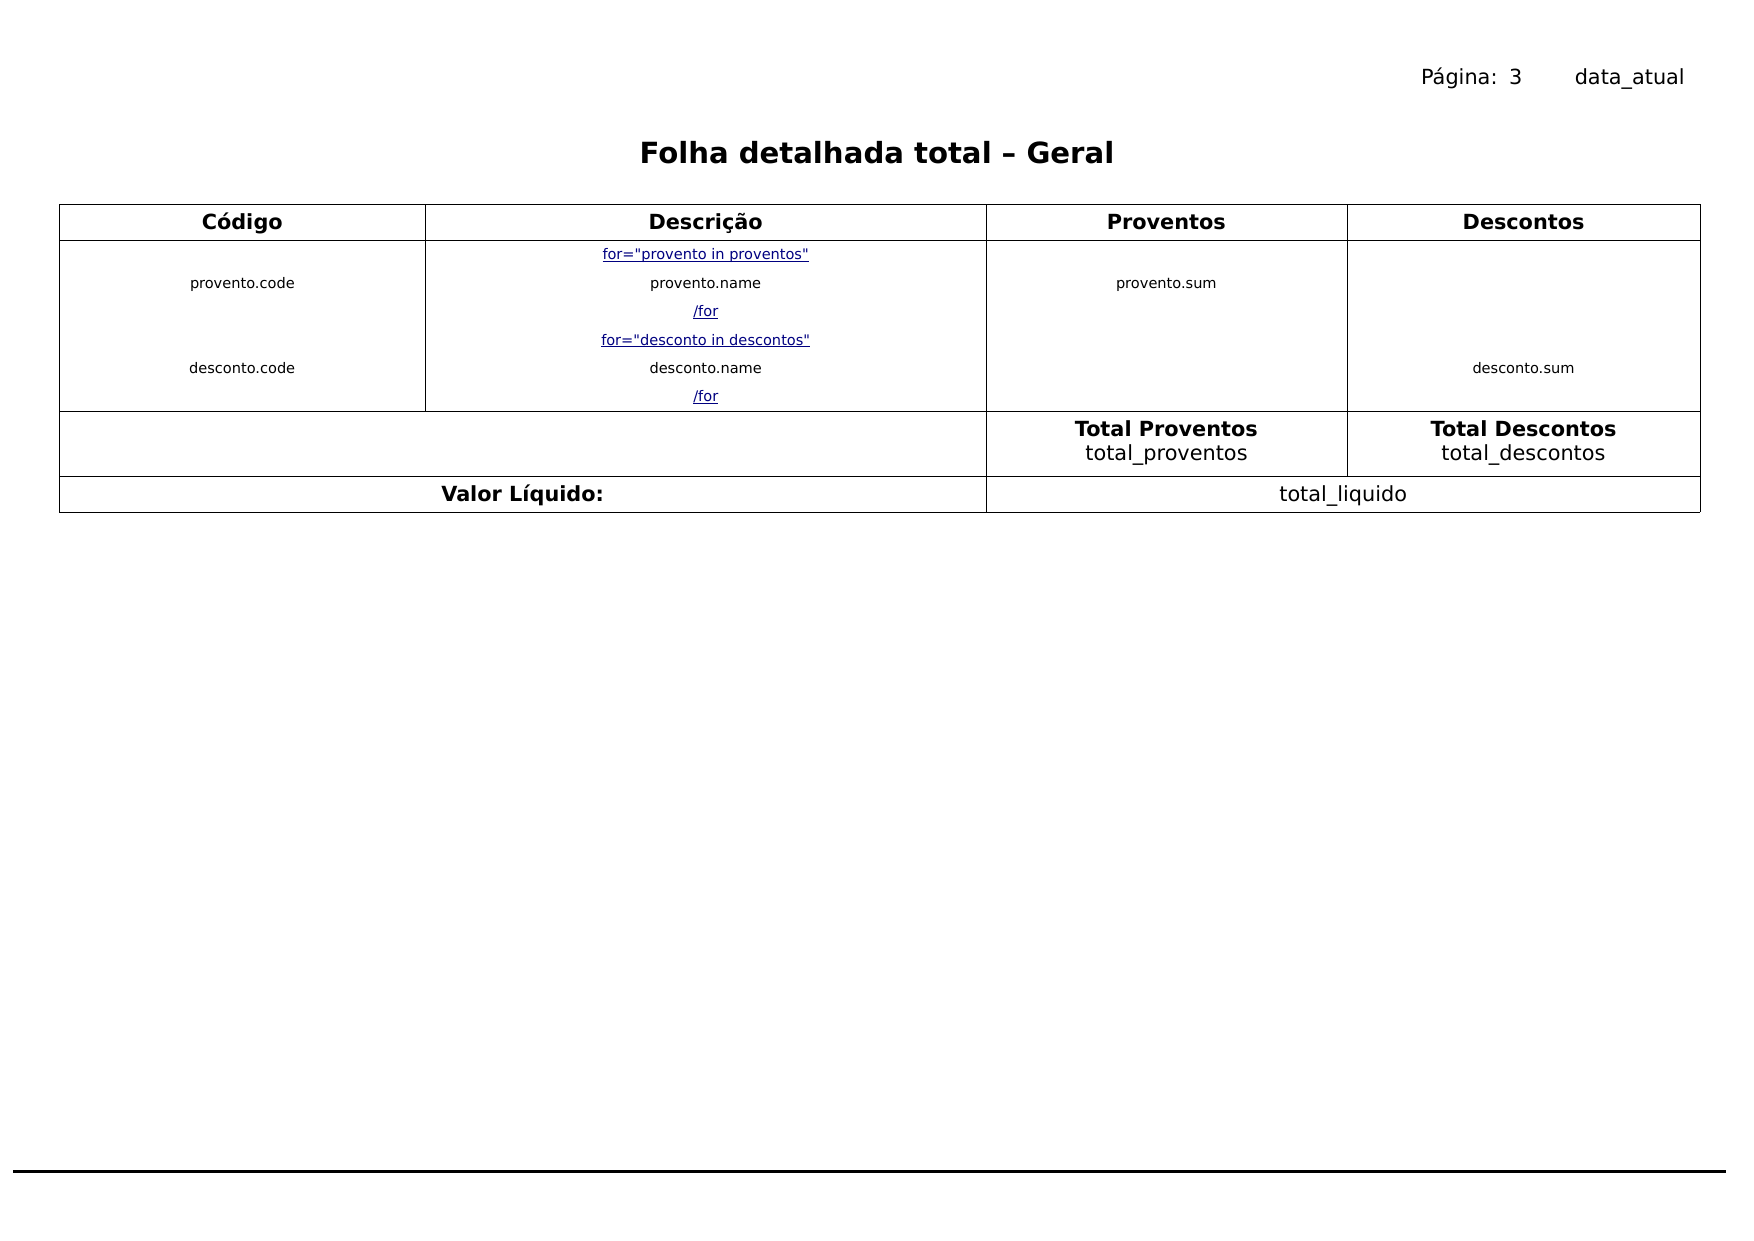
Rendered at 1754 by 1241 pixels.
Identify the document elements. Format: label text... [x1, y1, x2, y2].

table_cell [60, 412, 986, 476]
table_cell for="provento in proventos" [426, 241, 986, 269]
table_cell Total Descontos total_descontos [1348, 412, 1700, 476]
table_cell [987, 297, 1347, 326]
table_cell provento.code [60, 269, 425, 297]
table_cell [987, 354, 1347, 382]
table_cell [1348, 241, 1700, 269]
table_cell desconto.name [426, 354, 986, 382]
table_cell total_liquido [987, 477, 1700, 512]
table_header Descrição [426, 205, 986, 240]
table_cell Total Proventos total_proventos [987, 412, 1347, 476]
table_cell [60, 383, 425, 411]
table_cell provento.sum [987, 269, 1347, 297]
table_header Código [60, 205, 425, 240]
table_cell [987, 326, 1347, 354]
table_cell [60, 297, 425, 326]
table_cell [60, 241, 425, 269]
table_cell desconto.code [60, 354, 425, 382]
table_cell for="desconto in descontos" [426, 326, 986, 354]
table_header Proventos [987, 205, 1347, 240]
table_cell /for [426, 383, 986, 411]
table_header Descontos [1348, 205, 1700, 240]
table_cell desconto.sum [1348, 354, 1700, 382]
table_cell /for [426, 297, 986, 326]
table_cell [1348, 383, 1700, 411]
table_cell [1348, 269, 1700, 297]
table_cell [1348, 326, 1700, 354]
table_cell [1348, 297, 1700, 326]
table_cell [987, 241, 1347, 269]
table_cell [987, 383, 1347, 411]
table_cell provento.name [426, 269, 986, 297]
table_cell [60, 326, 425, 354]
text Folha detalhada total – Geral [59, 136, 1695, 170]
table_cell Valor Líquido: [60, 477, 986, 512]
